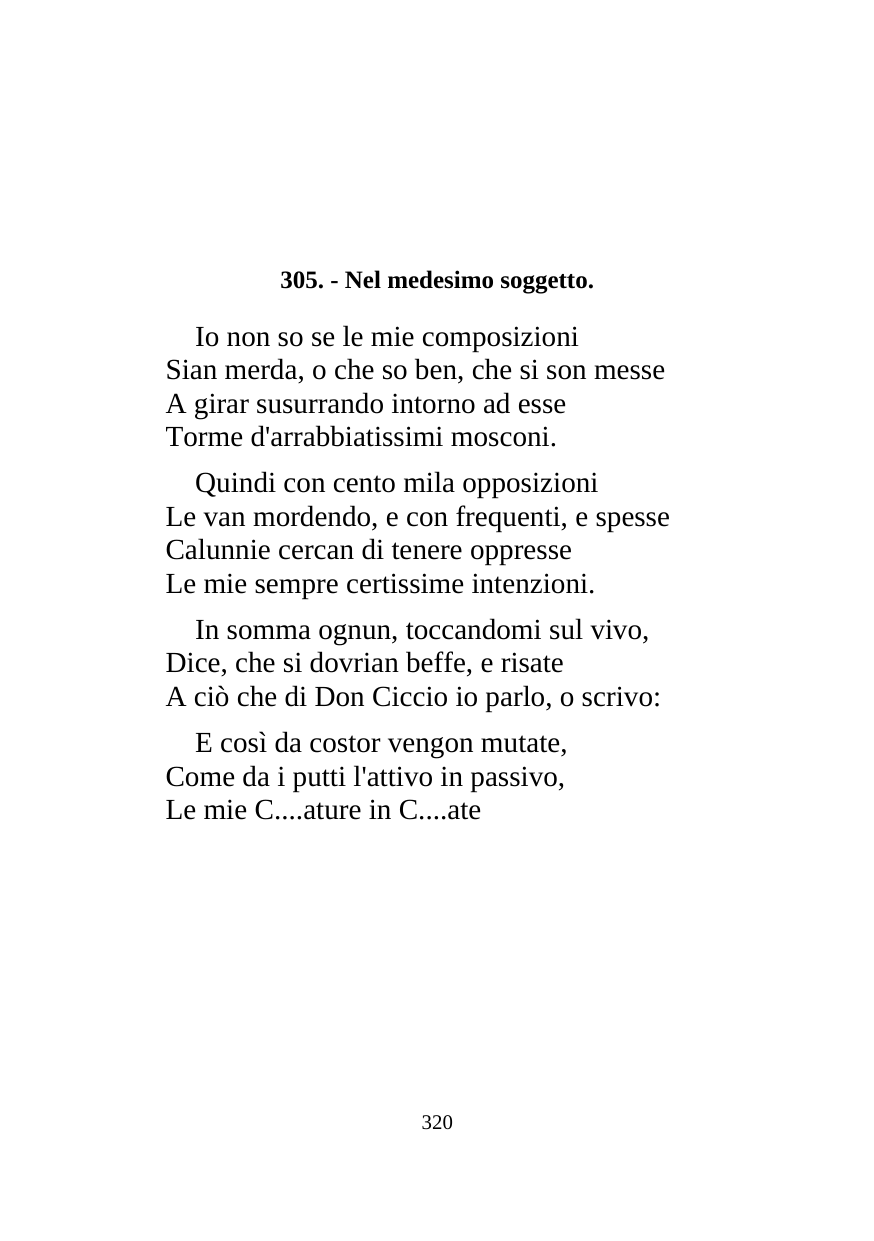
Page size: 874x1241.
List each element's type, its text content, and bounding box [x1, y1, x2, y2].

text In somma ognun, toccandomi sul vivo, Dice, che si dovrian beffe, e risate A ciò che di Don Ciccio io parlo, o scrivo: [165, 612, 768, 713]
text 305. - Nel medesimo soggetto. [106, 265, 768, 294]
text E così da costor vengon mutate, Come da i putti l'attivo in passivo, Le mie C....ature in C....ate [165, 725, 768, 826]
text Io non so se le mie composizioni Sian merda, o che so ben, che si son messe A girar susurrando intorno ad esse Torme d'arrabbiatissimi mosconi. [165, 319, 768, 453]
text Quindi con cento mila opposizioni Le van mordendo, e con frequenti, e spesse Calunnie cercan di tenere oppresse Le mie sempre certissime intenzioni. [165, 465, 768, 599]
